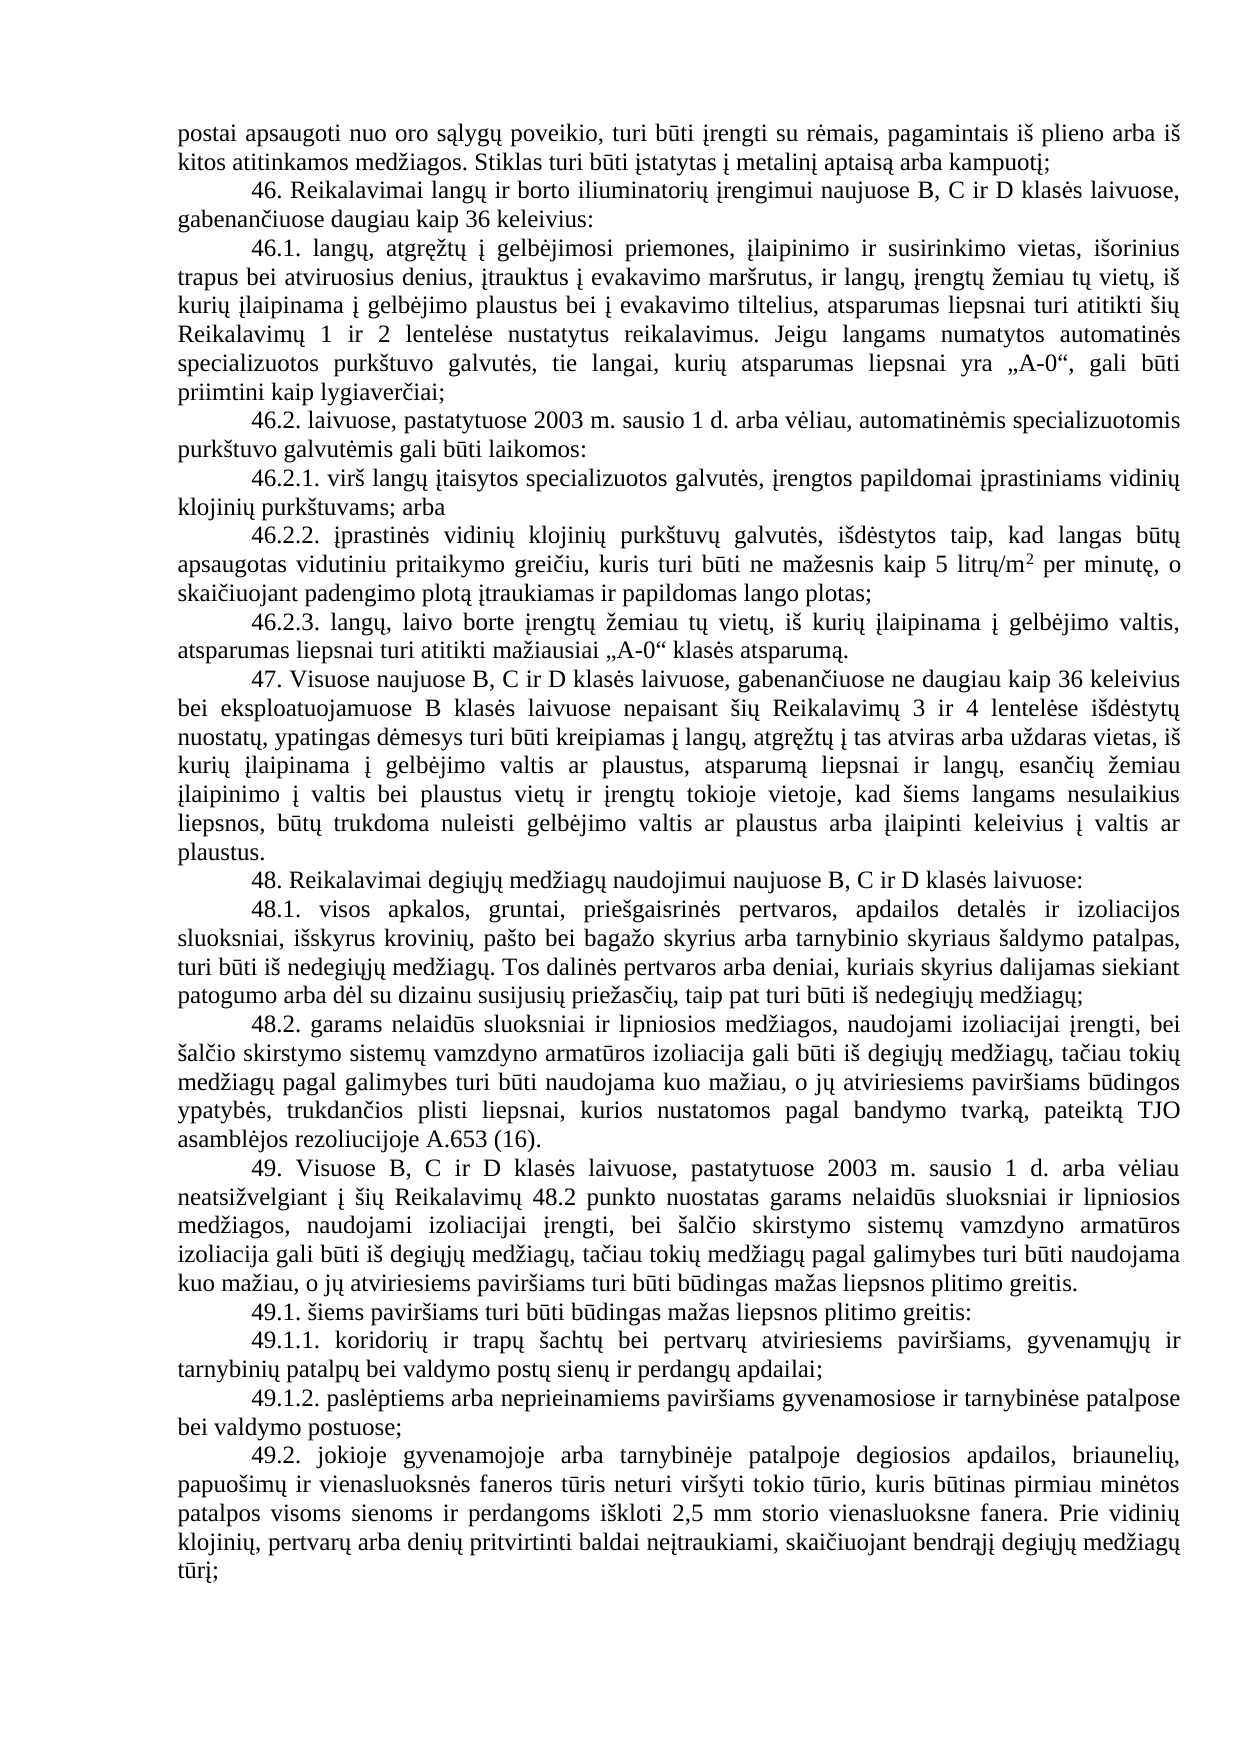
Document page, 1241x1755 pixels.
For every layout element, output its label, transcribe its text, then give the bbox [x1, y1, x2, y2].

text 46.2.3. langų, laivo borte įrengtų žemiau tų vietų, iš kurių įlaipinama į gelbėjimo valtis, atsparumas liepsnai turi atitikti mažiausiai „A-0“ klasės atsparumą. [177, 607, 1181, 664]
text 49.1. šiems paviršiams turi būti būdingas mažas liepsnos plitimo greitis: [177, 1297, 1181, 1326]
text 49.1.1. koridorių ir trapų šachtų bei pertvarų atviriesiems paviršiams, gyvenamųjų ir tarnybinių patalpų bei valdymo postų sienų ir perdangų apdailai; [177, 1326, 1181, 1383]
text 49. Visuose B, C ir D klasės laivuose, pastatytuose 2003 m. sausio 1 d. arba vėliau neatsižvelgiant į šių Reikalavimų 48.2 punkto nuostatas garams nelaidūs sluoksniai ir lipniosios medžiagos, naudojami izoliacijai įrengti, bei šalčio skirstymo sistemų vamzdyno armatūros izoliacija gali būti iš degiųjų medžiagų, tačiau tokių medžiagų pagal galimybes turi būti naudojama kuo mažiau, o jų atviriesiems paviršiams turi būti būdingas mažas liepsnos plitimo greitis. [177, 1153, 1181, 1297]
text 46.2. laivuose, pastatytuose 2003 m. sausio 1 d. arba vėliau, automatinėmis specializuotomis purkštuvo galvutėmis gali būti laikomos: [177, 406, 1181, 463]
text 49.2. jokioje gyvenamojoje arba tarnybinėje patalpoje degiosios apdailos, briaunelių, papuošimų ir vienasluoksnės faneros tūris neturi viršyti tokio tūrio, kuris būtinas pirmiau minėtos patalpos visoms sienoms ir perdangoms iškloti 2,5 mm storio vienasluoksne fanera. Prie vidinių klojinių, pertvarų arba denių pritvirtinti baldai neįtraukiami, skaičiuojant bendrąjį degiųjų medžiagų tūrį; [177, 1441, 1181, 1584]
text postai apsaugoti nuo oro sąlygų poveikio, turi būti įrengti su rėmais, pagamintais iš plieno arba iš kitos atitinkamos medžiagos. Stiklas turi būti įstatytas į metalinį aptaisą arba kampuotį; [177, 118, 1181, 176]
text 48.1. visos apkalos, gruntai, priešgaisrinės pertvaros, apdailos detalės ir izoliacijos sluoksniai, išskyrus krovinių, pašto bei bagažo skyrius arba tarnybinio skyriaus šaldymo patalpas, turi būti iš nedegiųjų medžiagų. Tos dalinės pertvaros arba deniai, kuriais skyrius dalijamas siekiant patogumo arba dėl su dizainu susijusių priežasčių, taip pat turi būti iš nedegiųjų medžiagų; [177, 894, 1181, 1009]
text 46. Reikalavimai langų ir borto iliuminatorių įrengimui naujuose B, C ir D klasės laivuose, gabenančiuose daugiau kaip 36 keleivius: [177, 176, 1181, 233]
text 46.1. langų, atgręžtų į gelbėjimosi priemones, įlaipinimo ir susirinkimo vietas, išorinius trapus bei atviruosius denius, įtrauktus į evakavimo maršrutus, ir langų, įrengtų žemiau tų vietų, iš kurių įlaipinama į gelbėjimo plaustus bei į evakavimo tiltelius, atsparumas liepsnai turi atitikti šių Reikalavimų 1 ir 2 lentelėse nustatytus reikalavimus. Jeigu langams numatytos automatinės specializuotos purkštuvo galvutės, tie langai, kurių atsparumas liepsnai yra „A-0“, gali būti priimtini kaip lygiaverčiai; [177, 233, 1181, 406]
text 46.2.2. įprastinės vidinių klojinių purkštuvų galvutės, išdėstytos taip, kad langas būtų apsaugotas vidutiniu pritaikymo greičiu, kuris turi būti ne mažesnis kaip 5 litrų/m2 per minutę, o skaičiuojant padengimo plotą įtraukiamas ir papildomas lango plotas; [177, 521, 1181, 607]
text 47. Visuose naujuose B, C ir D klasės laivuose, gabenančiuose ne daugiau kaip 36 keleivius bei eksploatuojamuose B klasės laivuose nepaisant šių Reikalavimų 3 ir 4 lentelėse išdėstytų nuostatų, ypatingas dėmesys turi būti kreipiamas į langų, atgręžtų į tas atviras arba uždaras vietas, iš kurių įlaipinama į gelbėjimo valtis ar plaustus, atsparumą liepsnai ir langų, esančių žemiau įlaipinimo į valtis bei plaustus vietų ir įrengtų tokioje vietoje, kad šiems langams nesulaikius liepsnos, būtų trukdoma nuleisti gelbėjimo valtis ar plaustus arba įlaipinti keleivius į valtis ar plaustus. [177, 664, 1181, 866]
text 46.2.1. virš langų įtaisytos specializuotos galvutės, įrengtos papildomai įprastiniams vidinių klojinių purkštuvams; arba [177, 463, 1181, 521]
text 48.2. garams nelaidūs sluoksniai ir lipniosios medžiagos, naudojami izoliacijai įrengti, bei šalčio skirstymo sistemų vamzdyno armatūros izoliacija gali būti iš degiųjų medžiagų, tačiau tokių medžiagų pagal galimybes turi būti naudojama kuo mažiau, o jų atviriesiems paviršiams būdingos ypatybės, trukdančios plisti liepsnai, kurios nustatomos pagal bandymo tvarką, pateiktą TJO asamblėjos rezoliucijoje A.653 (16). [177, 1009, 1181, 1153]
text 49.1.2. paslėptiems arba neprieinamiems paviršiams gyvenamosiose ir tarnybinėse patalpose bei valdymo postuose; [177, 1383, 1181, 1441]
text 48. Reikalavimai degiųjų medžiagų naudojimui naujuose B, C ir D klasės laivuose: [177, 866, 1181, 894]
